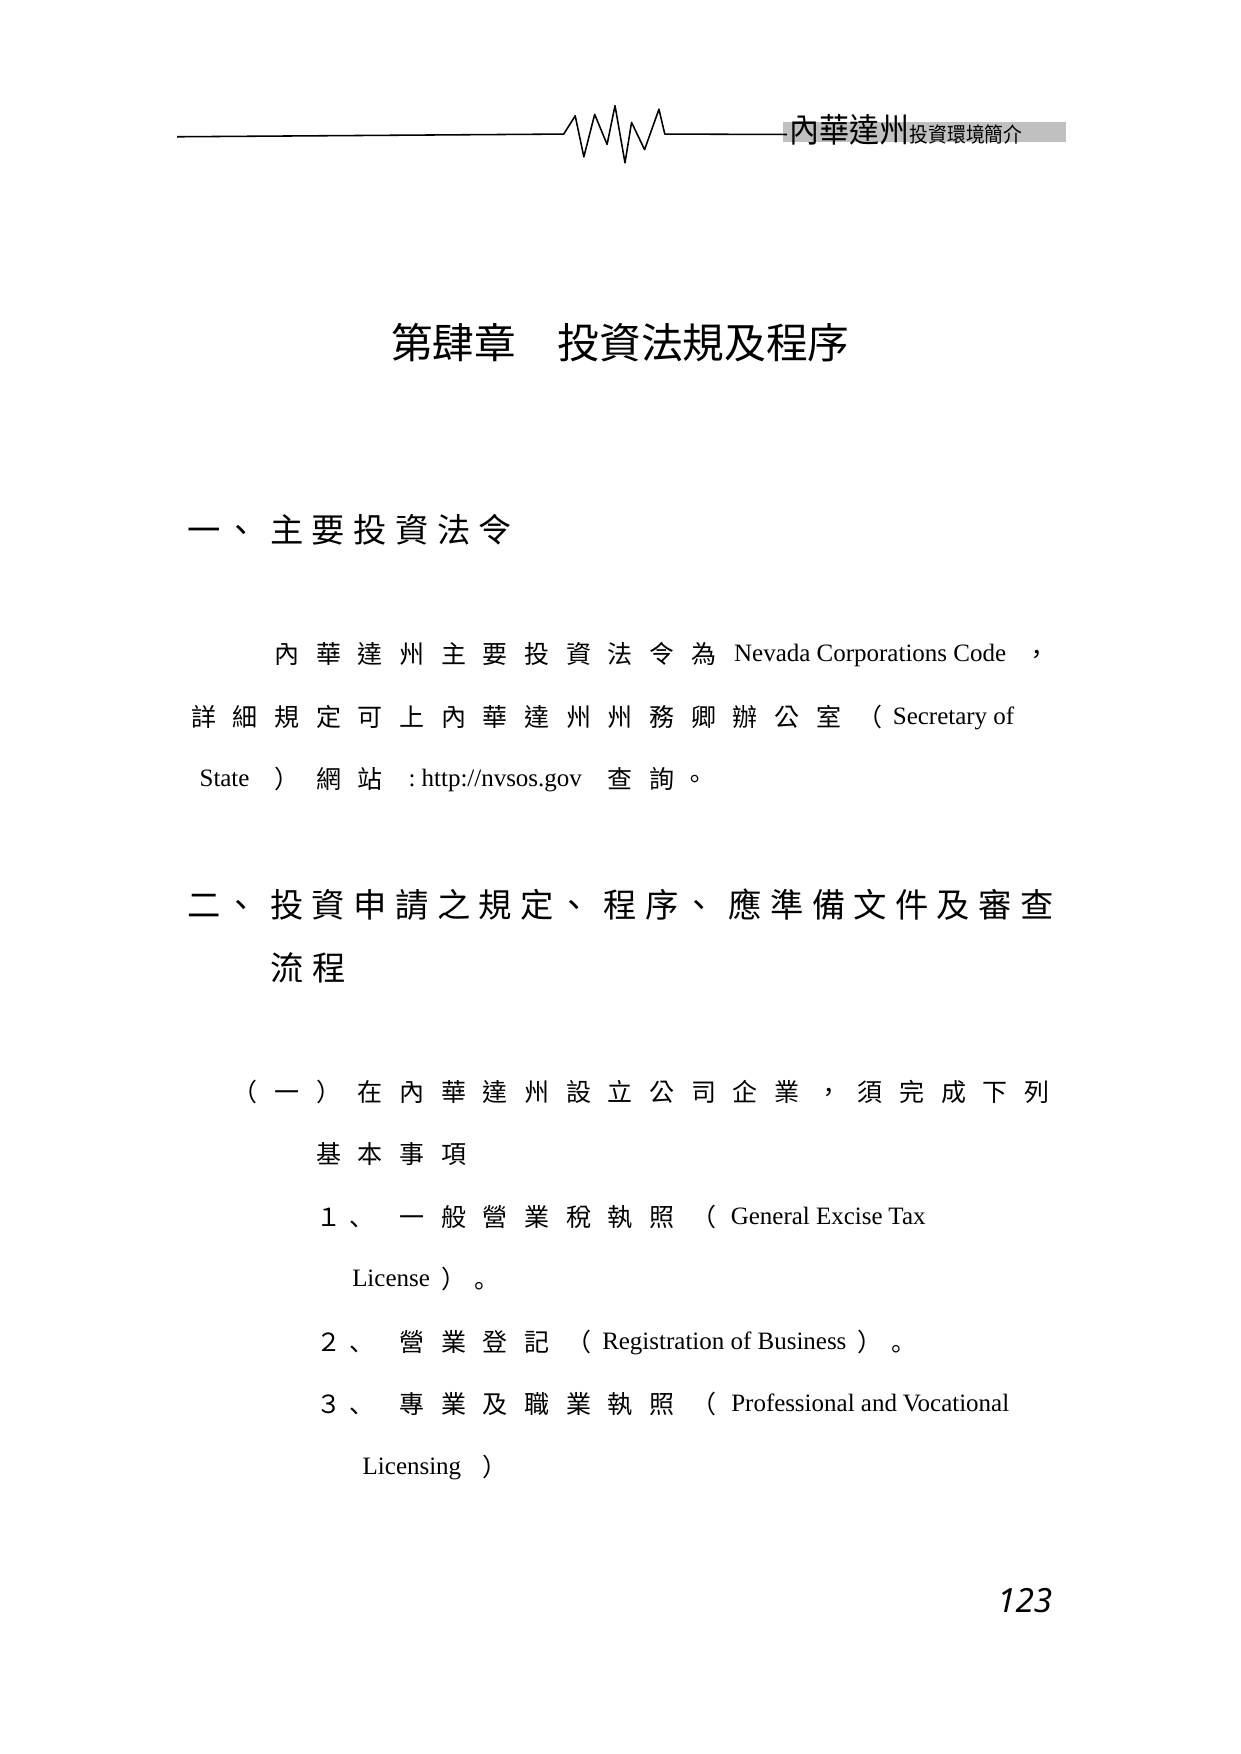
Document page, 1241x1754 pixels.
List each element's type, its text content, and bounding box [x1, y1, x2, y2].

text 二、投資申請之規定、程序、應準備文件及審查流程 [183, 861, 1058, 986]
text 第肆章 投資法規及程序 [183, 299, 1058, 361]
text 一、主要投資法令 [183, 486, 1058, 549]
text （一）在內華達州設立公司企業，須完成下列基本事項 [207, 1049, 1058, 1174]
text ３、專業及職業執照（Professional and Vocational Licensing） [281, 1361, 1058, 1486]
text １、一般營業稅執照（General Excise Tax License）。 [281, 1174, 1058, 1299]
text 內華達州主要投資法令為Nevada Corporations Code，詳細規定可上內華達州州務卿辦公室（Secretary of State）網站: http://nvsos.gov查詢。 [183, 611, 1058, 799]
text ２、營業登記（Registration of Business）。 [281, 1299, 1058, 1361]
